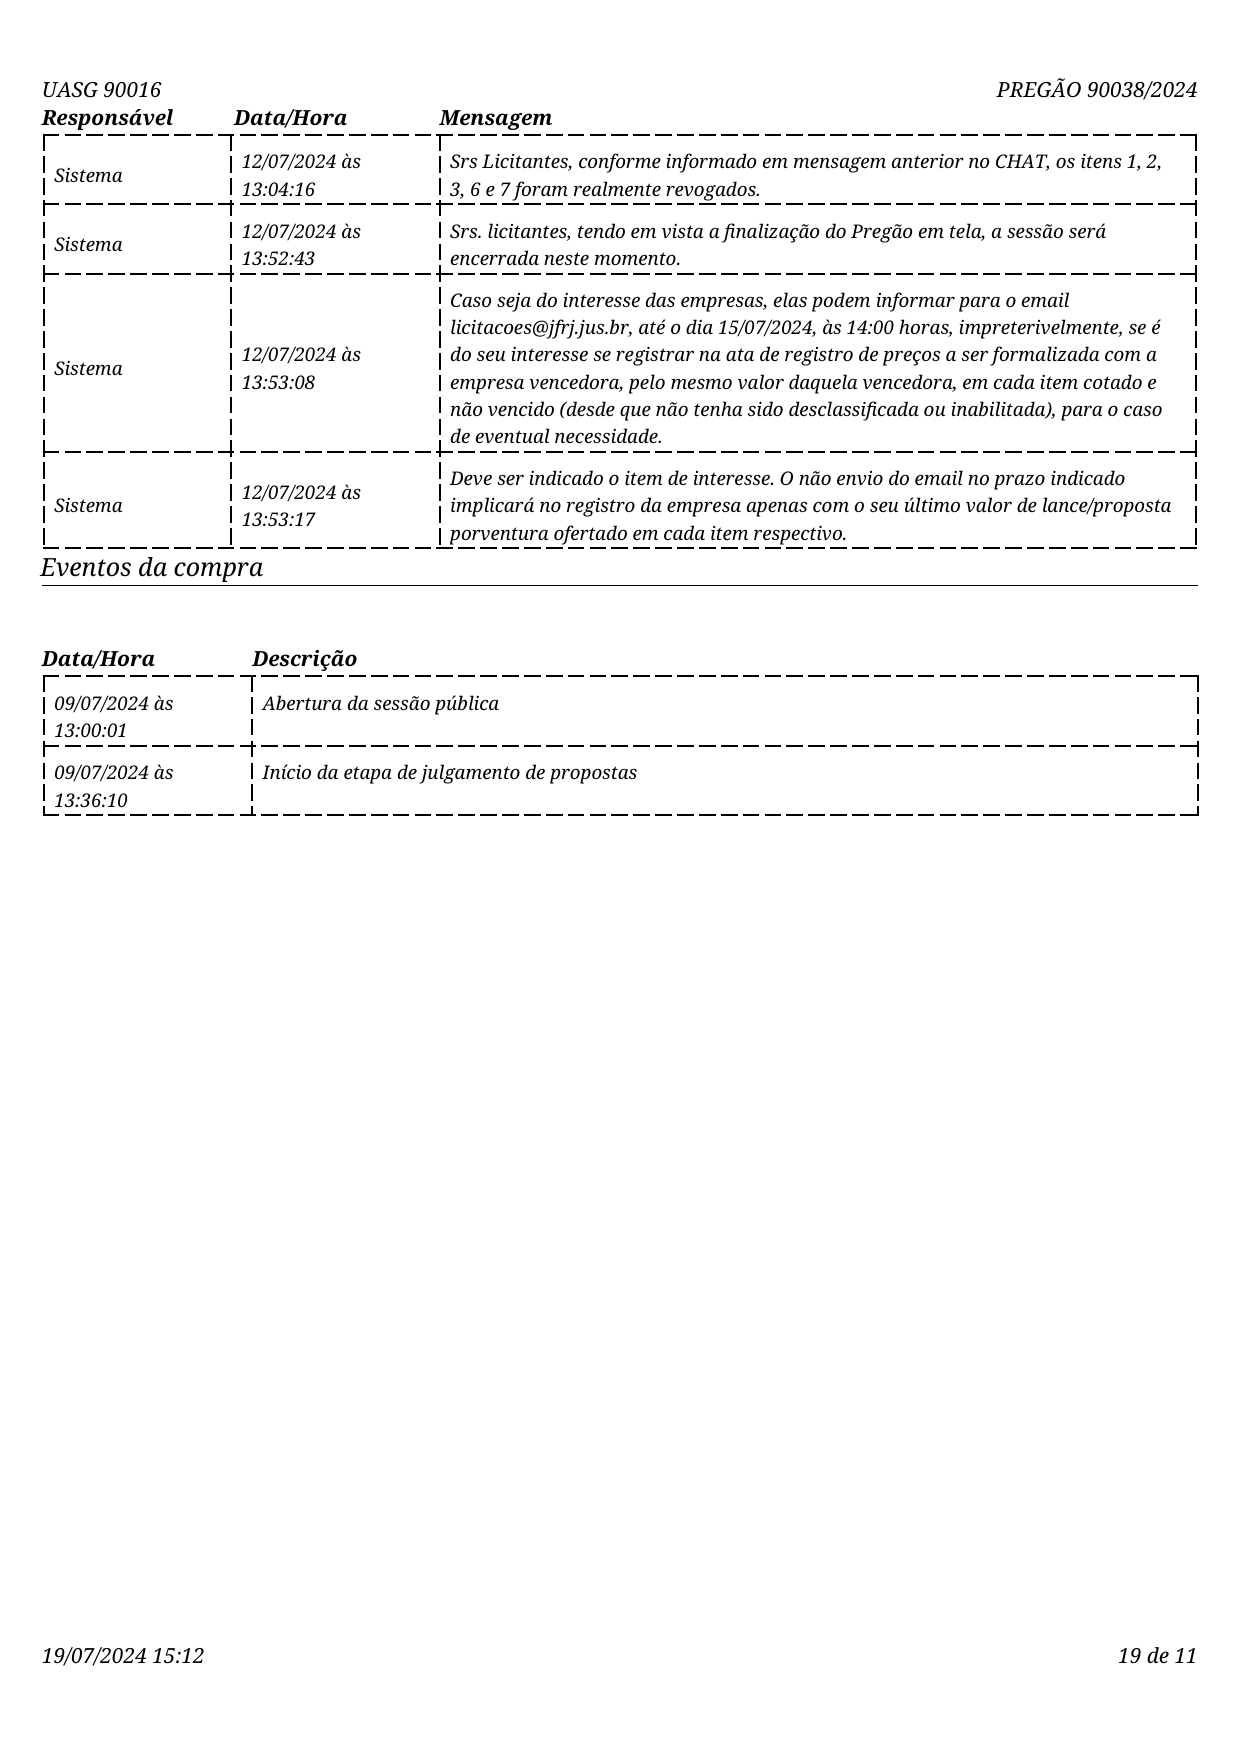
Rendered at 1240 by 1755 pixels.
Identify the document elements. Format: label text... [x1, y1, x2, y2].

table_cell Sistema [44, 273, 231, 451]
table_cell Deve ser indicado o item de interesse. O não envio do email no prazo indicado implicará no registro da empresa apenas com o seu último valor de lance/proposta porventura ofertado em cada item respectivo. [440, 451, 1196, 547]
table_cell Caso seja do interesse das empresas, elas podem informar para o email licitacoes@jfrj.jus.br, até o dia 15/07/2024, às 14:00 horas, impreterivelmente, se é do seu interesse se registrar na ata de registro de preços a ser formalizada com a empresa vencedora, pelo mesmo valor daquela vencedora, em cada item cotado e não vencido (desde que não tenha sido desclassificada ou inabilitada), para o caso de eventual necessidade. [440, 273, 1196, 451]
table_header Sistema [44, 134, 231, 203]
text Data/Hora Descrição [42, 644, 1200, 673]
text Eventos da compra [40, 549, 1200, 583]
table_cell 12/07/2024 às 13:53:17 [231, 451, 439, 547]
table_cell 09/07/2024 às 13:36:10 [44, 745, 252, 814]
table_cell 12/07/2024 às 13:53:08 [231, 273, 439, 451]
table_cell Sistema [44, 451, 231, 547]
table_header Abertura da sessão pública [252, 675, 1198, 744]
table_cell Início da etapa de julgamento de propostas [252, 745, 1198, 814]
table_header Srs Licitantes, conforme informado em mensagem anterior no CHAT, os itens 1, 2, 3, 6 e 7 foram realmente revogados. [440, 134, 1196, 203]
table_cell Sistema [44, 203, 231, 272]
table_header 09/07/2024 às 13:00:01 [44, 675, 252, 744]
table_cell Srs. licitantes, tendo em vista a finalização do Pregão em tela, a sessão será encerrada neste momento. [440, 203, 1196, 272]
table_cell 12/07/2024 às 13:52:43 [231, 203, 439, 272]
table_header 12/07/2024 às 13:04:16 [231, 134, 439, 203]
text Responsável Data/Hora Mensagem [42, 103, 1200, 132]
